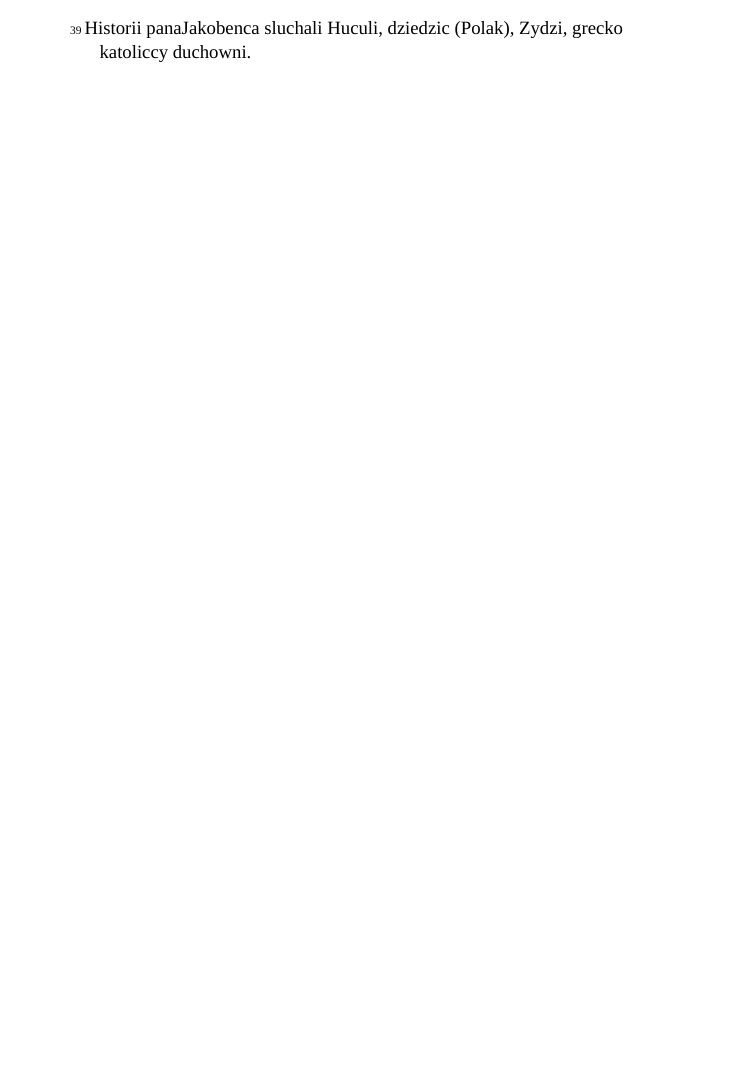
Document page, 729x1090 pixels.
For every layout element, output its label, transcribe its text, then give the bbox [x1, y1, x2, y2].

text 39 Historii panaJakobenca sluchali Huculi, dziedzic (Polak), Zydzi, grecko­ katoliccy duchowni. [70, 17, 670, 62]
